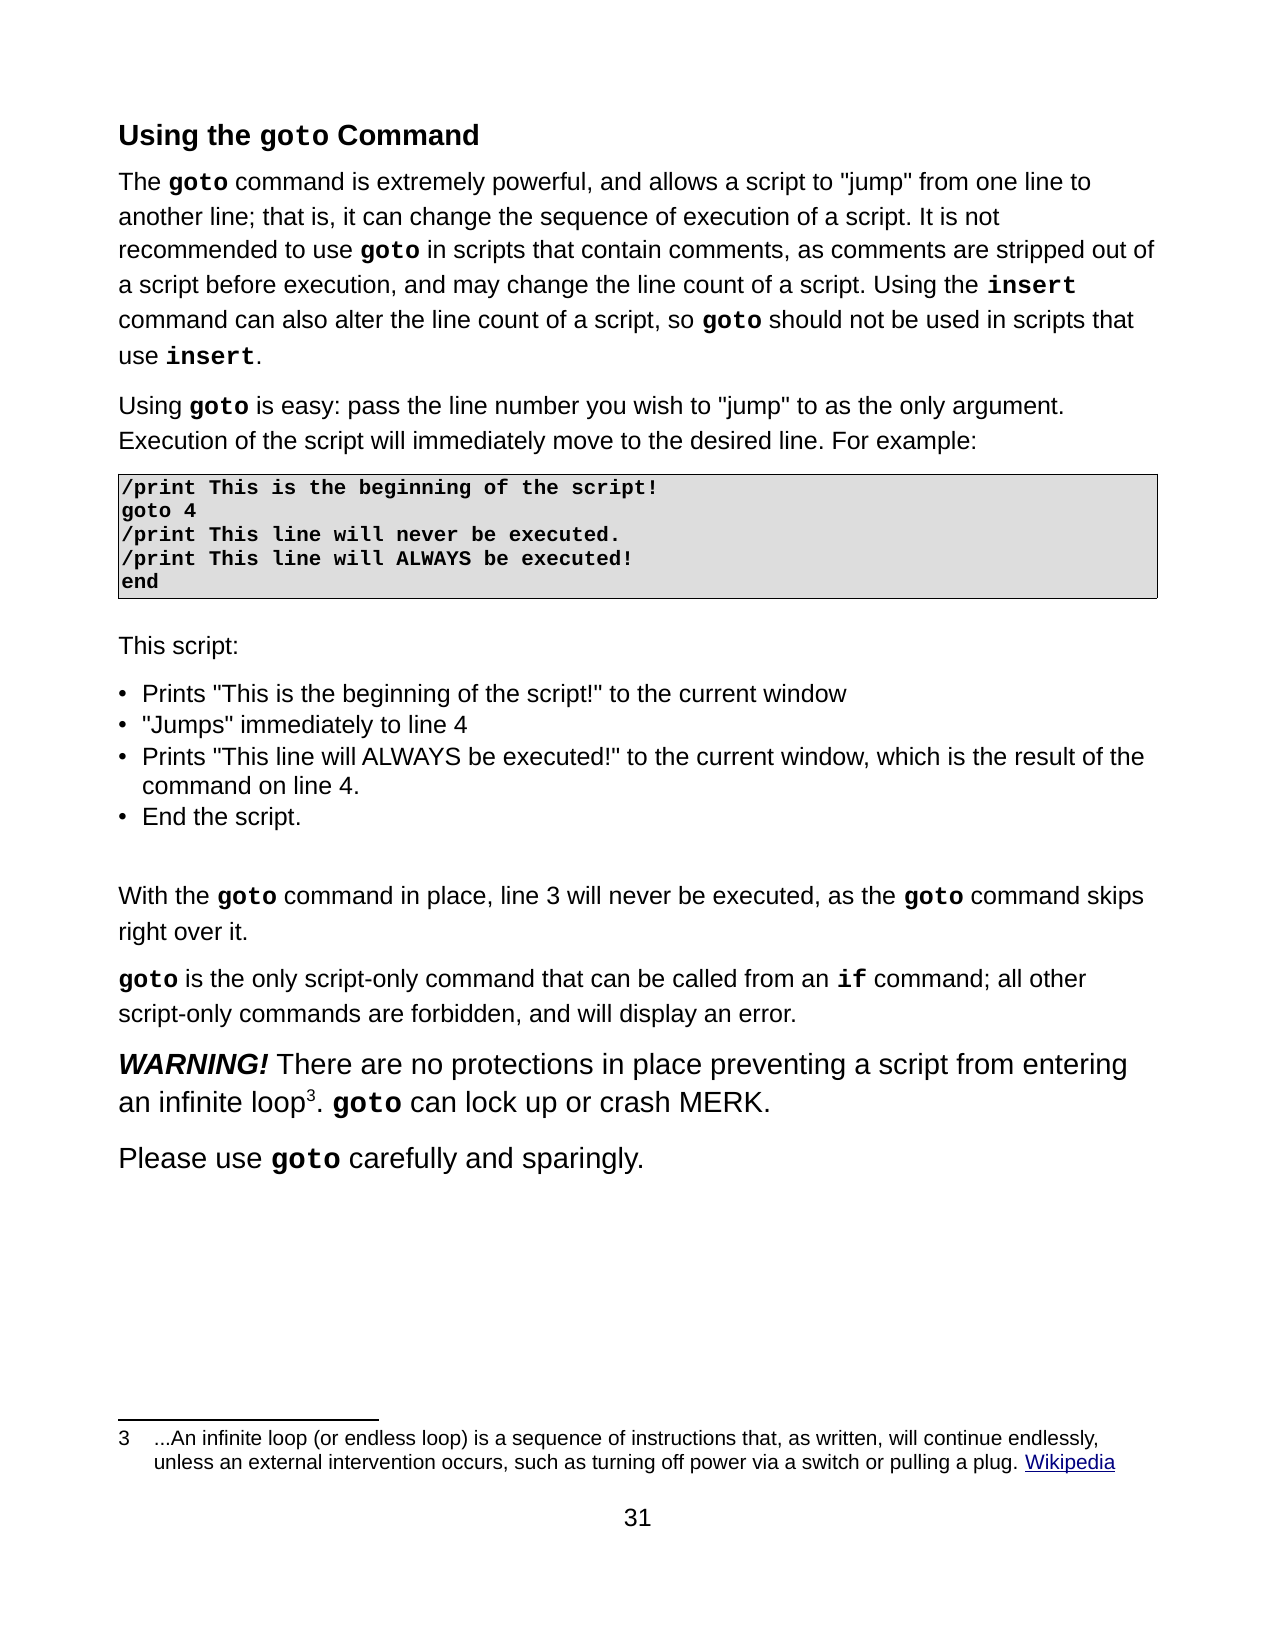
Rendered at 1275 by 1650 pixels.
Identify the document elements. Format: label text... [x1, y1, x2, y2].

list Prints "This line will ALWAYS be executed!" to the current window, which is the result of the command on line 4. [118, 742, 1157, 799]
subtitle Using the goto Command [118, 118, 1157, 154]
text With the goto command in place, line 3 will never be executed, as the goto command skips right over it. [118, 881, 1157, 945]
text Using goto is easy: pass the line number you wish to "jump" to as the only argument. Execution of the script will immediately move to the desired line. For example: [118, 391, 1157, 455]
text The goto command is extremely powerful, and allows a script to "jump" from one line to another line; that is, it can change the sequence of execution of a script. It is not recommended to use goto in scripts that contain comments, as comments are stripped out of a script before execution, and may change the line count of a script. Using the insert command can also alter the line count of a script, so goto should not be used in scripts that use insert. [118, 167, 1157, 372]
list End the script. [118, 802, 1157, 831]
text goto is the only script-only command that can be called from an if command; all other script-only commands are forbidden, and will display an error. [118, 964, 1157, 1028]
table_header /print This is the beginning of the script! goto 4 /print This line will never be executed. /print This line will ALWAYS be executed! end [119, 475, 1157, 598]
text WARNING! There are no protections in place preventing a script from entering an infinite loop. goto can lock up or crash MERK. [118, 1047, 1157, 1122]
text Please use goto carefully and sparingly. [118, 1142, 1157, 1178]
text This script: [118, 631, 1157, 660]
list Prints "This is the beginning of the script!" to the current window [118, 679, 1157, 707]
list "Jumps" immediately to line 4 [118, 710, 1157, 739]
text ...An infinite loop (or endless loop) is a sequence of instructions that, as written, will continue endlessly, unless an external intervention occurs, such as turning off power via a switch or pulling a plug. Wikipedia [118, 1426, 1157, 1474]
